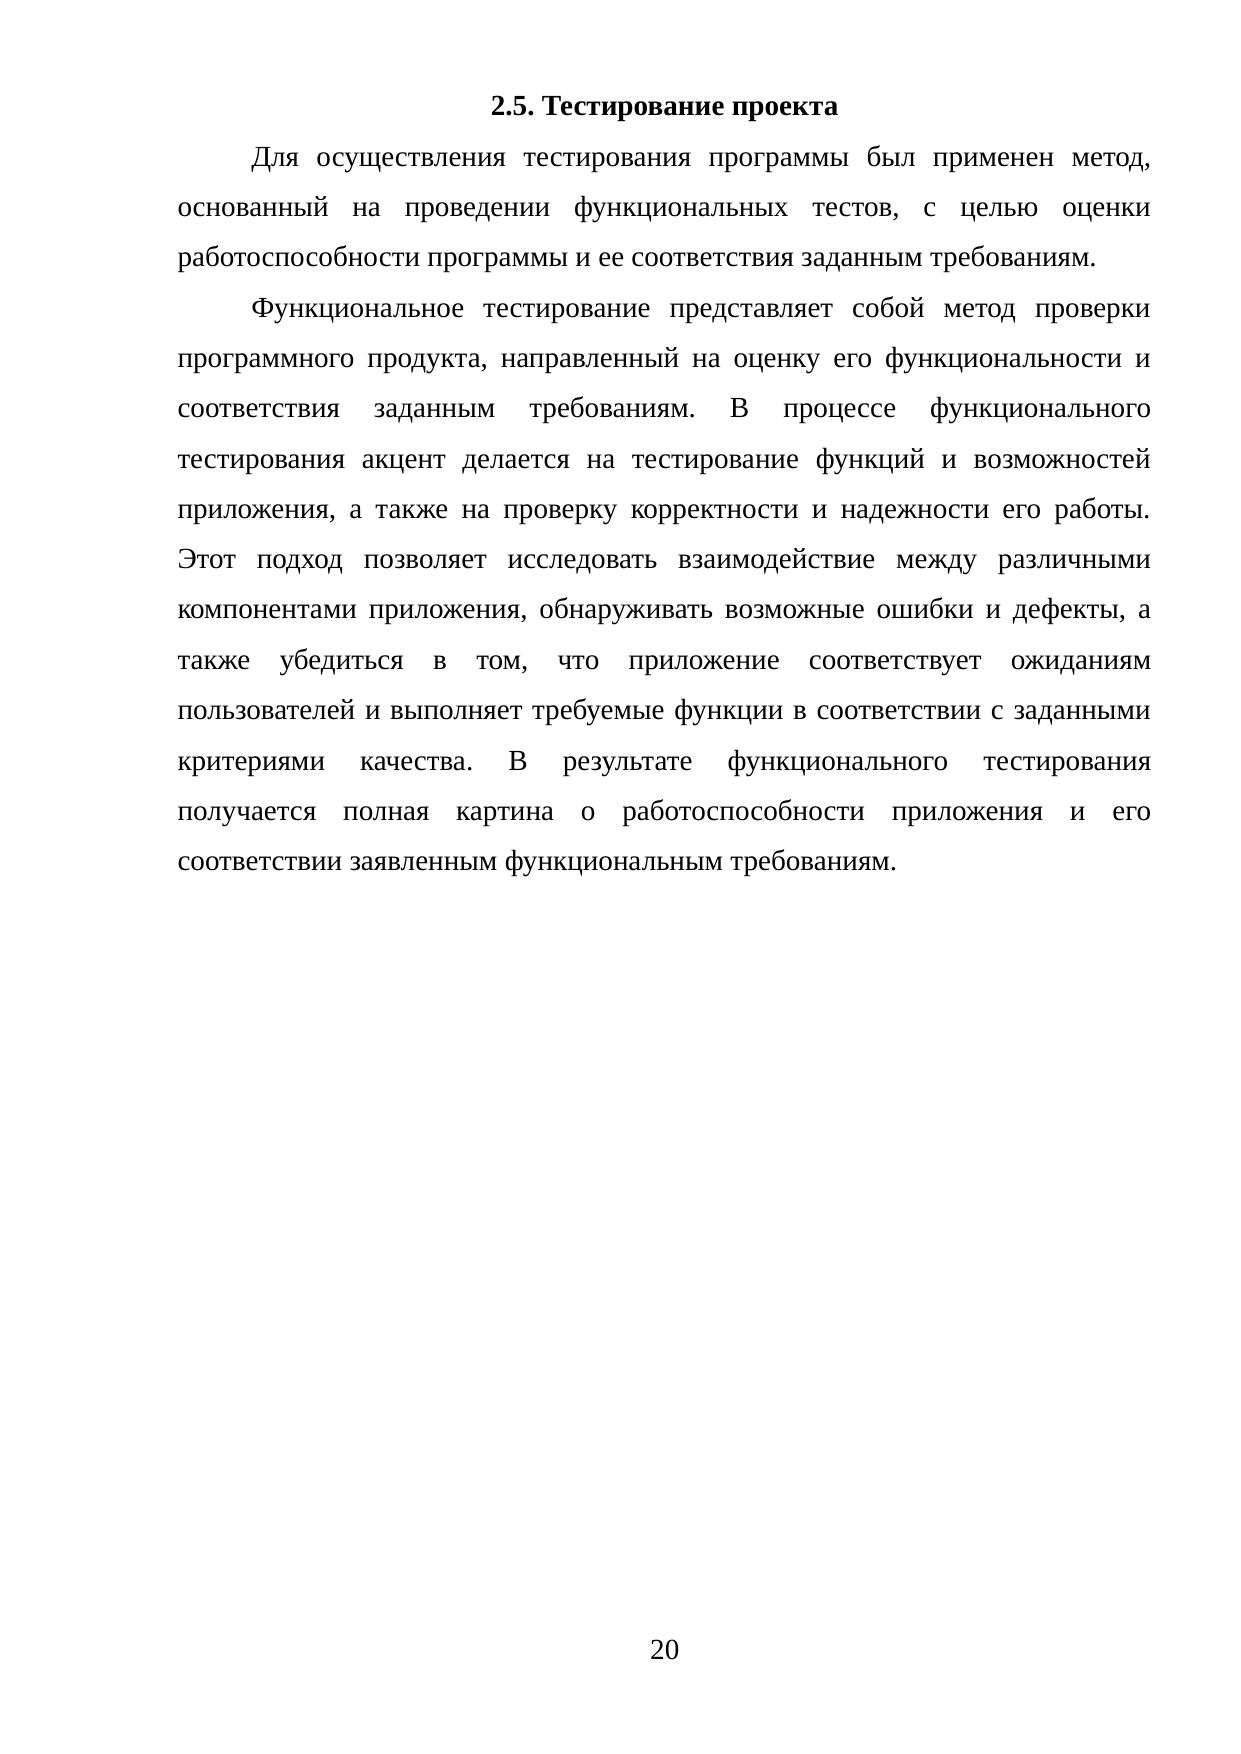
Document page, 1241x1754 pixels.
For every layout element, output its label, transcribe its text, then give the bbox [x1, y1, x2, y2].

text Для осуществления тестирования программы был применен метод, основанный на проведении функциональных тестов, с целью оценки работоспособности программы и ее соответствия заданным требованиям. [177, 139, 1152, 273]
text Функциональное тестирование представляет собой метод проверки программного продукта, направленный на оценку его функциональности и соответствия заданным требованиям. В процессе функционального тестирования акцент делается на тестирование функций и возможностей приложения, а также на проверку корректности и надежности его работы. Этот подход позволяет исследовать взаимодействие между различными компонентами приложения, обнаруживать возможные ошибки и дефекты, а также убедиться в том, что приложение соответствует ожиданиям пользователей и выполняет требуемые функции в соответствии с заданными критериями качества. В результате функционального тестирования получается полная картина о работоспособности приложения и его соответствии заявленным функциональным требованиям. [177, 290, 1152, 877]
subtitle 2.5. Тестирование проекта [177, 88, 1152, 122]
